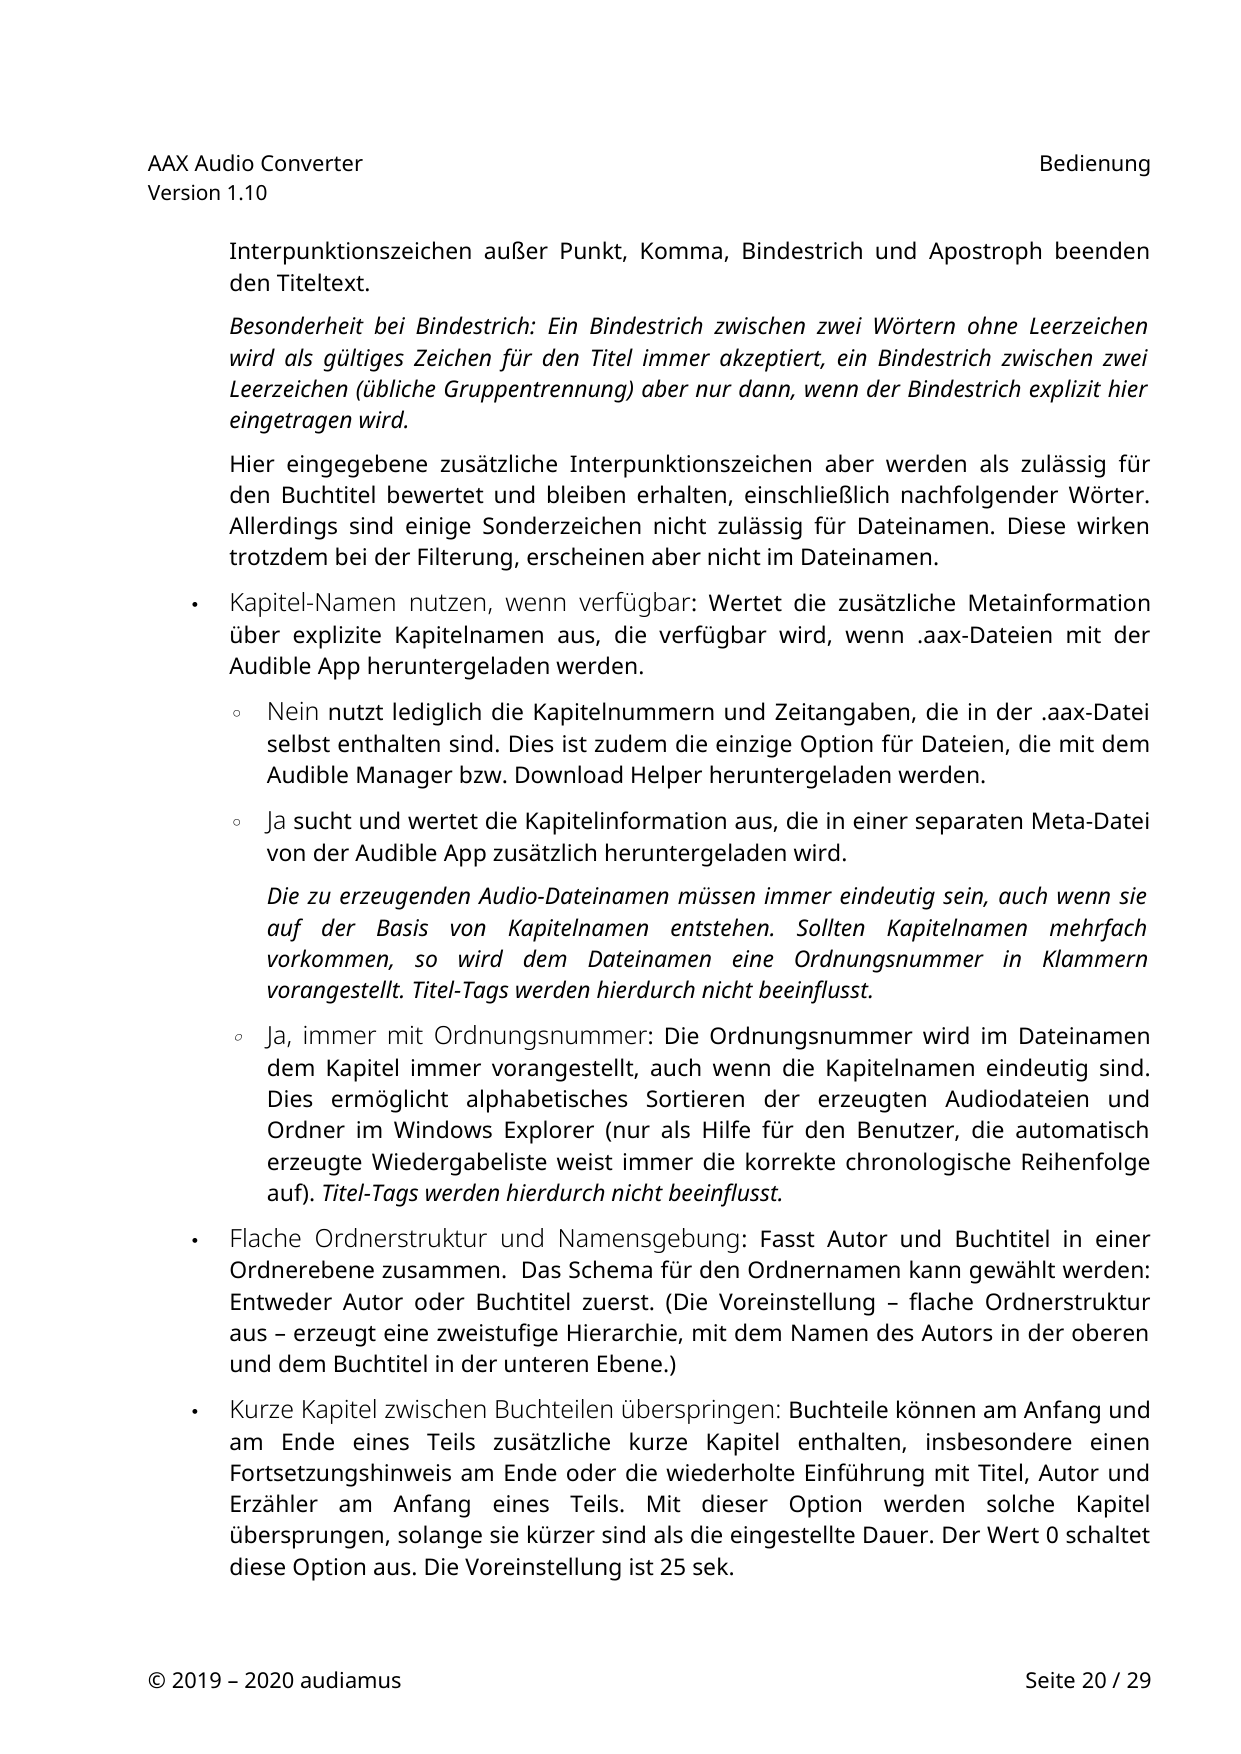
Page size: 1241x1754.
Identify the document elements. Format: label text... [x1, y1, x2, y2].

list Flache Ordnerstruktur und Namensgebung: Fasst Autor und Buchtitel in einer Ordnerebene zusammen. Das Schema für den Ordnernamen kann gewählt werden: Entweder Autor oder Buchtitel zuerst. (Die Voreinstellung – flache Ordnerstruktur aus – erzeugt eine zweistufige Hierarchie, mit dem Namen des Autors in der oberen und dem Buchtitel in der unteren Ebene.) [192, 1220, 1152, 1379]
list Interpunktionszeichen außer Punkt, Komma, Bindestrich und Apostroph beenden den Titeltext. [192, 235, 1152, 298]
list Besonderheit bei Bindestrich: Ein Bindestrich zwischen zwei Wörtern ohne Leerzeichen wird als gültiges Zeichen für den Titel immer akzeptiert, ein Bindestrich zwischen zwei Leerzeichen (übliche Gruppentrennung) aber nur dann, wenn der Bindestrich explizit hier eingetragen wird. [192, 310, 1152, 435]
list Kapitel-Namen nutzen, wenn verfügbar: Wertet die zusätzliche Metainformation über explizite Kapitelnamen aus, die verfügbar wird, wenn .aax-Dateien mit der Audible App heruntergeladen werden. [192, 585, 1152, 681]
list Die zu erzeugenden Audio-Dateinamen müssen immer eindeutig sein, auch wenn sie auf der Basis von Kapitelnamen entstehen. Sollten Kapitelnamen mehrfach vorkommen, so wird dem Dateinamen eine Ordnungsnummer in Klammern vorangestellt. Titel-Tags werden hierdurch nicht beeinflusst. [229, 880, 1152, 1005]
list Hier eingegebene zusätzliche Interpunktionszeichen aber werden als zulässig für den Buchtitel bewertet und bleiben erhalten, einschließlich nachfolgender Wörter. Allerdings sind einige Sonderzeichen nicht zulässig für Dateinamen. Diese wirken trotzdem bei der Filterung, erscheinen aber nicht im Dateinamen. [192, 448, 1152, 573]
list Kurze Kapitel zwischen Buchteilen überspringen: Buchteile können am Anfang und am Ende eines Teils zusätzliche kurze Kapitel enthalten, insbesondere einen Fortsetzungs­hinweis am Ende oder die wiederholte Einführung mit Titel, Autor und Erzähler am Anfang eines Teils. Mit dieser Option werden solche Kapitel übersprungen, solange sie kürzer sind als die eingestellte Dauer. Der Wert 0 schaltet diese Option aus. Die Voreinstellung ist 25 sek. [192, 1392, 1152, 1582]
list Ja, immer mit Ordnungsnummer: Die Ordnungsnummer wird im Dateinamen dem Kapitel immer vorangestellt, auch wenn die Kapitelnamen eindeutig sind. Dies ermöglicht alphabetisches Sortieren der erzeugten Audiodateien und Ordner im Windows Explorer (nur als Hilfe für den Benutzer, die automatisch erzeugte Wiedergabeliste weist immer die korrekte chronologische Reihenfolge auf). Titel-Tags werden hierdurch nicht beeinflusst. [229, 1018, 1152, 1208]
list Ja sucht und wertet die Kapitelinformation aus, die in einer separaten Meta-Datei von der Audible App zusätzlich heruntergeladen wird. [229, 803, 1152, 868]
list Nein nutzt lediglich die Kapitelnummern und Zeitangaben, die in der .aax-Datei selbst enthalten sind. Dies ist zudem die einzige Option für Dateien, die mit dem Audible Manager bzw. Download Helper heruntergeladen werden. [229, 694, 1152, 790]
